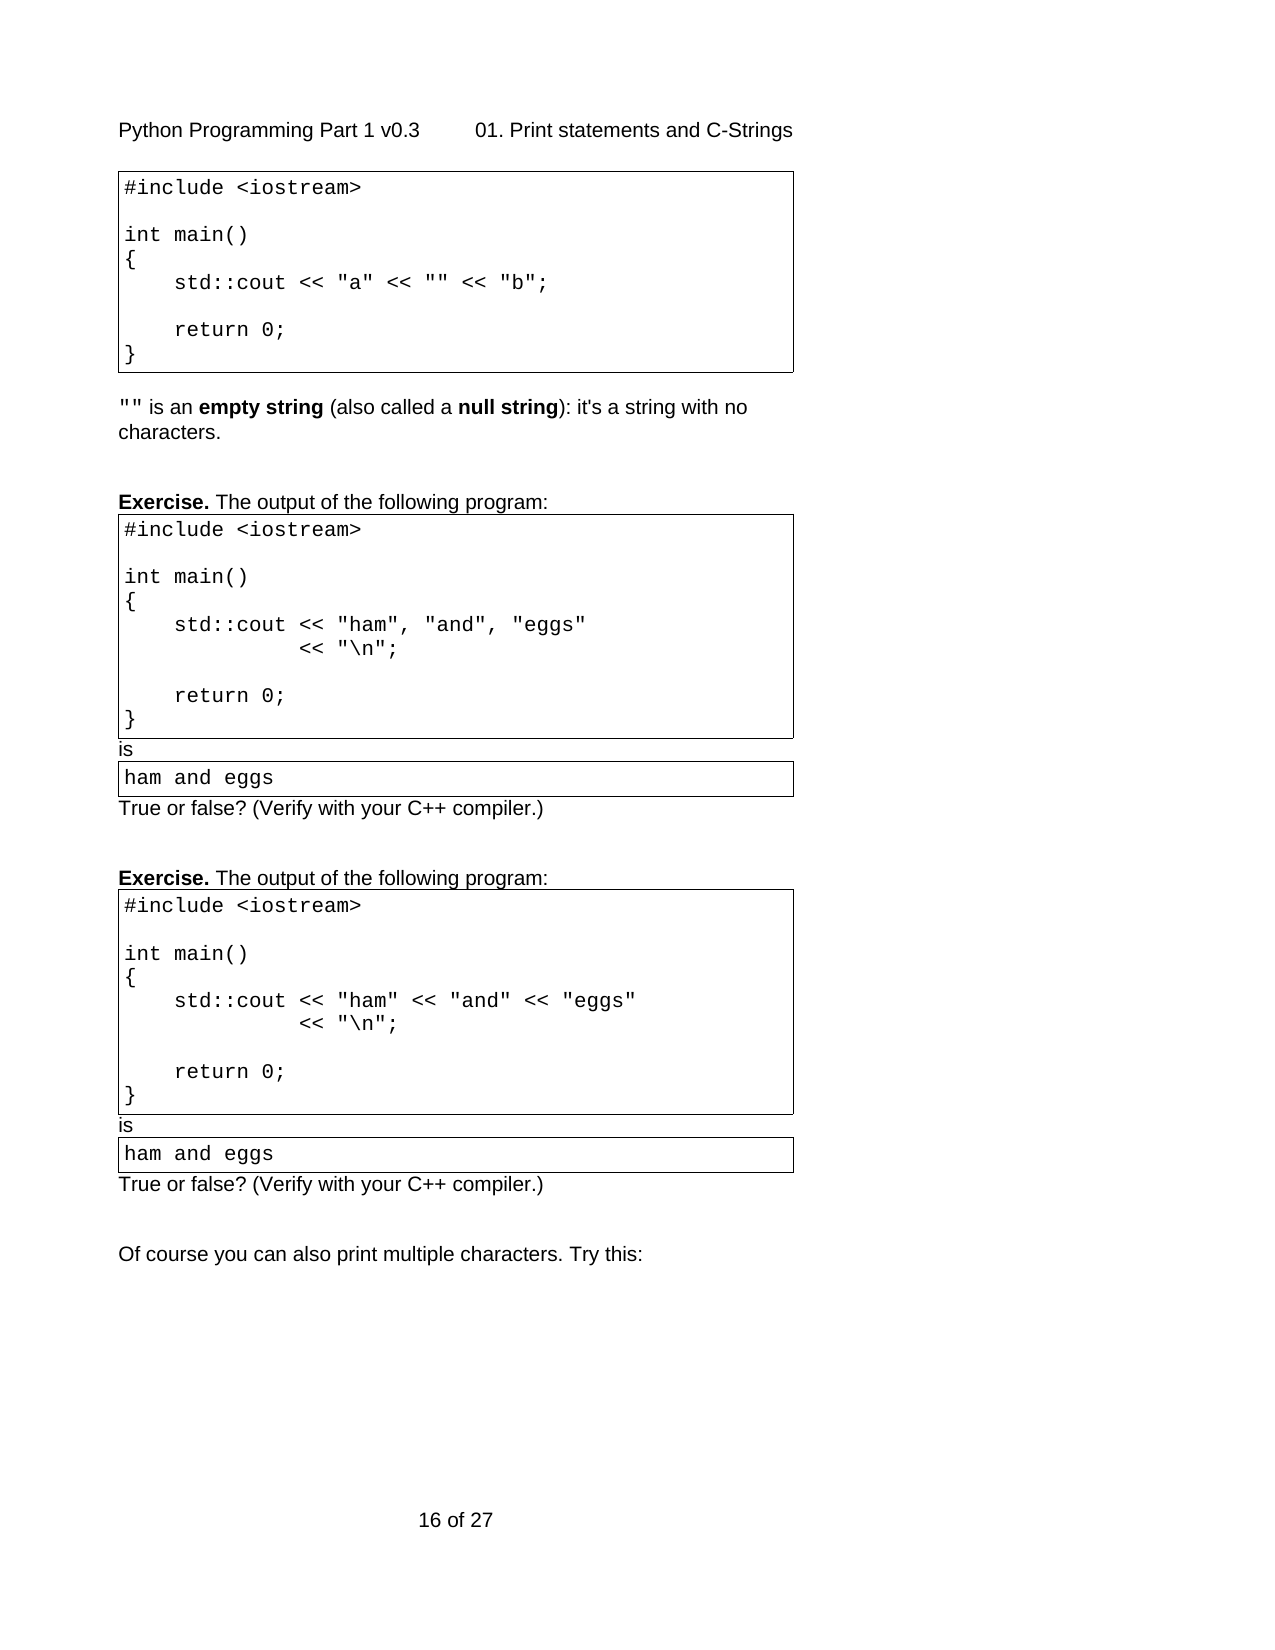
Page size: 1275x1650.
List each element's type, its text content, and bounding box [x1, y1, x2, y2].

table_header #include <iostream> int main() { std::cout << "ham" << "and" << "eggs" << "\n"; return 0; } [119, 890, 793, 1114]
text Exercise. The output of the following program: [118, 866, 793, 889]
text is [118, 1115, 793, 1137]
text True or false? (Verify with your C++ compiler.) [118, 1173, 793, 1196]
table_header ham and eggs [119, 1138, 793, 1172]
text Exercise. The output of the following program: [118, 490, 793, 513]
table_header #include <iostream> int main() { std::cout << "ham", "and", "eggs" << "\n"; return 0; } [119, 515, 793, 738]
text Of course you can also print multiple characters. Try this: [118, 1242, 793, 1265]
text True or false? (Verify with your C++ compiler.) [118, 797, 793, 820]
text is [118, 739, 793, 761]
table_header #include <iostream> int main() { std::cout << "a" << "" << "b"; return 0; } [119, 172, 793, 372]
text "" is an empty string (also called a null string): it's a string with no characters. [118, 395, 793, 444]
table_header ham and eggs [119, 762, 793, 796]
